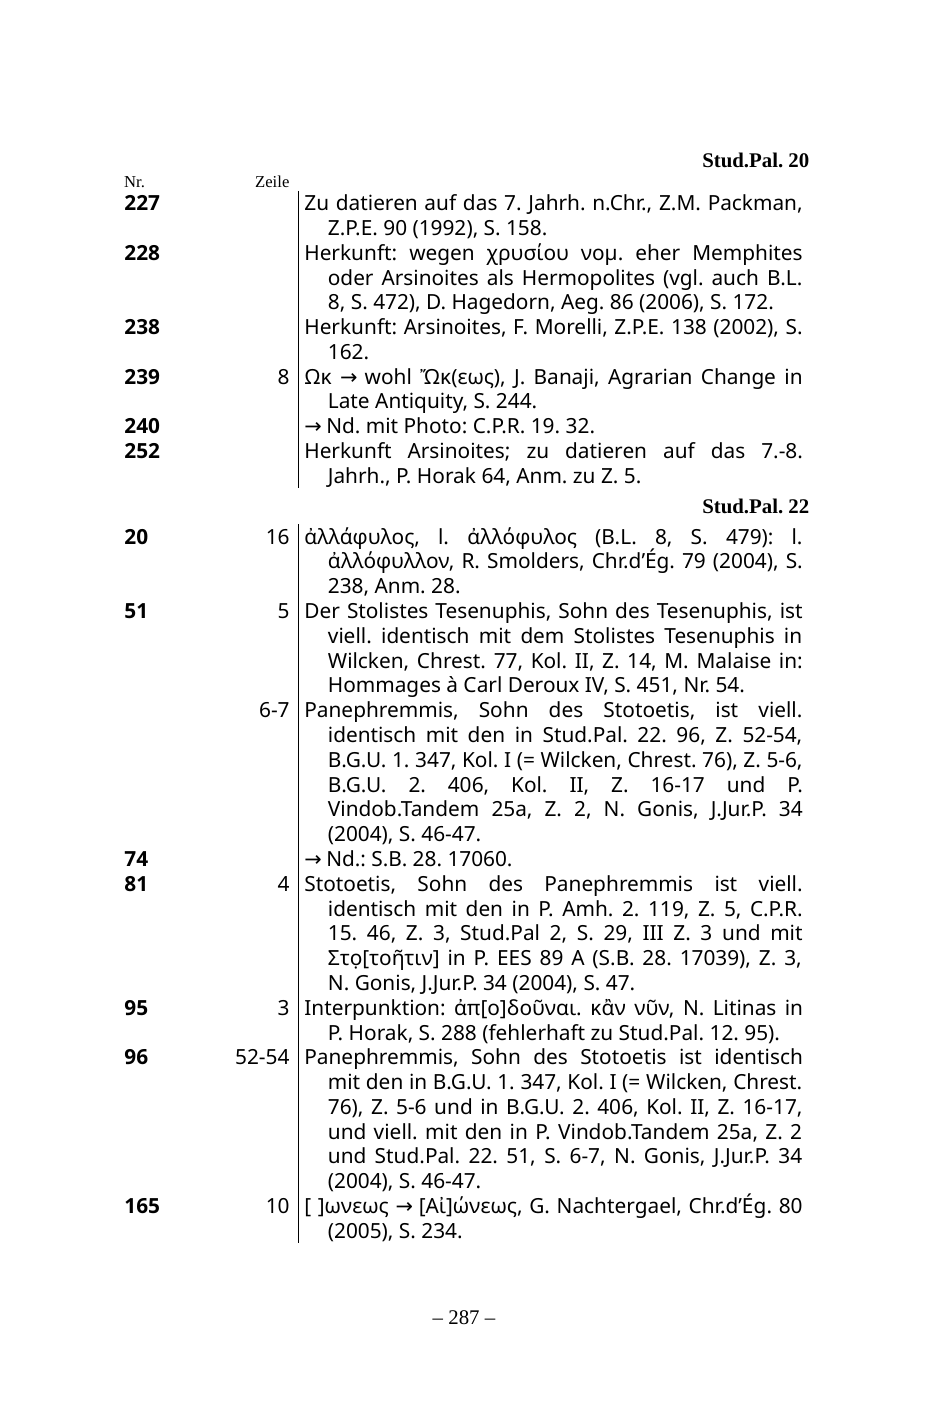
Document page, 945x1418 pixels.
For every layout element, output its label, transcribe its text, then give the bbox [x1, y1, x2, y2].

table_cell 5 [207, 599, 298, 698]
table_cell [118, 698, 207, 847]
table_header ἀλλάφυλος, l. ἀλλόφυλος (B.L. 8, S. 479): l. ἀλλόφυλλον, R. Smolders, Chr.d’Ég. 79 (2004), S. 238, Anm. 28. [299, 524, 809, 599]
table_header 16 [207, 524, 298, 599]
table_cell 95 [118, 995, 207, 1045]
table_cell → Nd. mit Photo: C.P.R. 19. 32. [299, 414, 809, 439]
table_cell 96 [118, 1045, 207, 1194]
table_cell 3 [207, 995, 298, 1045]
table_cell → Nd.: S.B. 28. 17060. [299, 847, 809, 871]
table_cell 81 [118, 871, 207, 995]
table_cell Herkunft Arsinoites; zu datieren auf das 7.-8. Jahrh., P. Horak 64, Anm. zu Z. 5. [299, 439, 809, 488]
table_cell 252 [118, 439, 298, 488]
table_cell 227 [118, 191, 298, 240]
table_cell 51 [118, 599, 207, 698]
table_cell Stotoetis, Sohn des Panephremmis ist viell. identisch mit den in P. Amh. 2. 119, Z. 5, C.P.R. 15. 46, Z. 3, Stud.Pal 2, S. 29, III Z. 3 und mit Στο̣[τοῆτιν] in P. EES 89 A (S.B. 28. 17039), Z. 3, N. Gonis, J.Jur.P. 34 (2004), S. 47. [299, 871, 809, 995]
table_cell 74 [118, 847, 298, 871]
table_cell 4 [207, 871, 298, 995]
table_header 20 [118, 524, 207, 599]
table_cell Panephremmis, Sohn des Stotoetis ist identisch mit den in B.G.U. 1. 347, Kol. I (= Wilcken, Chrest. 76), Z. 5-6 und in B.G.U. 2. 406, Kol. II, Z. 16-17, und viell. mit den in P. Vindob.Tandem 25a, Z. 2 und Stud.Pal. 22. 51, S. 6-7, N. Gonis, J.Jur.P. 34 (2004), S. 46-47. [299, 1045, 809, 1194]
table_cell 238 [118, 315, 298, 364]
table_cell 10 [207, 1194, 298, 1243]
table_cell Panephremmis, Sohn des Stotoetis, ist viell. identisch mit den in Stud.Pal. 22. 96, Z. 52-54, B.G.U. 1. 347, Kol. I (= Wilcken, Chrest. 76), Z. 5-6, B.G.U. 2. 406, Kol. II, Z. 16-17 und P. Vindob.Tandem 25a, Z. 2, N. Gonis, J.Jur.P. 34 (2004), S. 46-47. [299, 698, 809, 847]
table_cell 8 [207, 364, 298, 414]
table_cell 165 [118, 1194, 207, 1243]
table_cell [ ]ωνεως → [Αἰ]ώνεως, G. Nachtergael, Chr.d’Ég. 80 (2005), S. 234. [299, 1194, 809, 1243]
table_cell 52-54 [207, 1045, 298, 1194]
table_cell 228 [118, 240, 298, 315]
table_cell Herkunft: Arsinoites, F. Morelli, Z.P.E. 138 (2002), S. 162. [299, 315, 809, 364]
table_cell Ωκ → wohl Ὤκ(εως), J. Banaji, Agrarian Change in Late Antiquity, S. 244. [299, 364, 809, 414]
table_cell Der Stolistes Tesenuphis, Sohn des Tesenuphis, ist viell. identisch mit dem Stolistes Tesenuphis in Wilcken, Chrest. 77, Kol. II, Z. 14, M. Malaise in: Hommages à Carl Deroux IV, S. 451, Nr. 54. [299, 599, 809, 698]
table_cell Zu datieren auf das 7. Jahrh. n.Chr., Z.M. Packman, Z.P.E. 90 (1992), S. 158. [299, 191, 809, 240]
table_cell 240 [118, 414, 298, 439]
table_cell 239 [118, 364, 207, 414]
table_cell Interpunktion: ἀπ[ο]δοῦναι. κἂν νῦν, N. Litinas in P. Horak, S. 288 (fehlerhaft zu Stud.Pal. 12. 95). [299, 995, 809, 1045]
subtitle Stud.Pal. 22 [118, 494, 809, 518]
table_cell 6-7 [207, 698, 298, 847]
table_cell Herkunft: wegen χρυσίου νομ. eher Memphites oder Arsinoites als Hermopolites (vgl. auch B.L. 8, S. 472), D. Hagedorn, Aeg. 86 (2006), S. 172. [299, 240, 809, 315]
